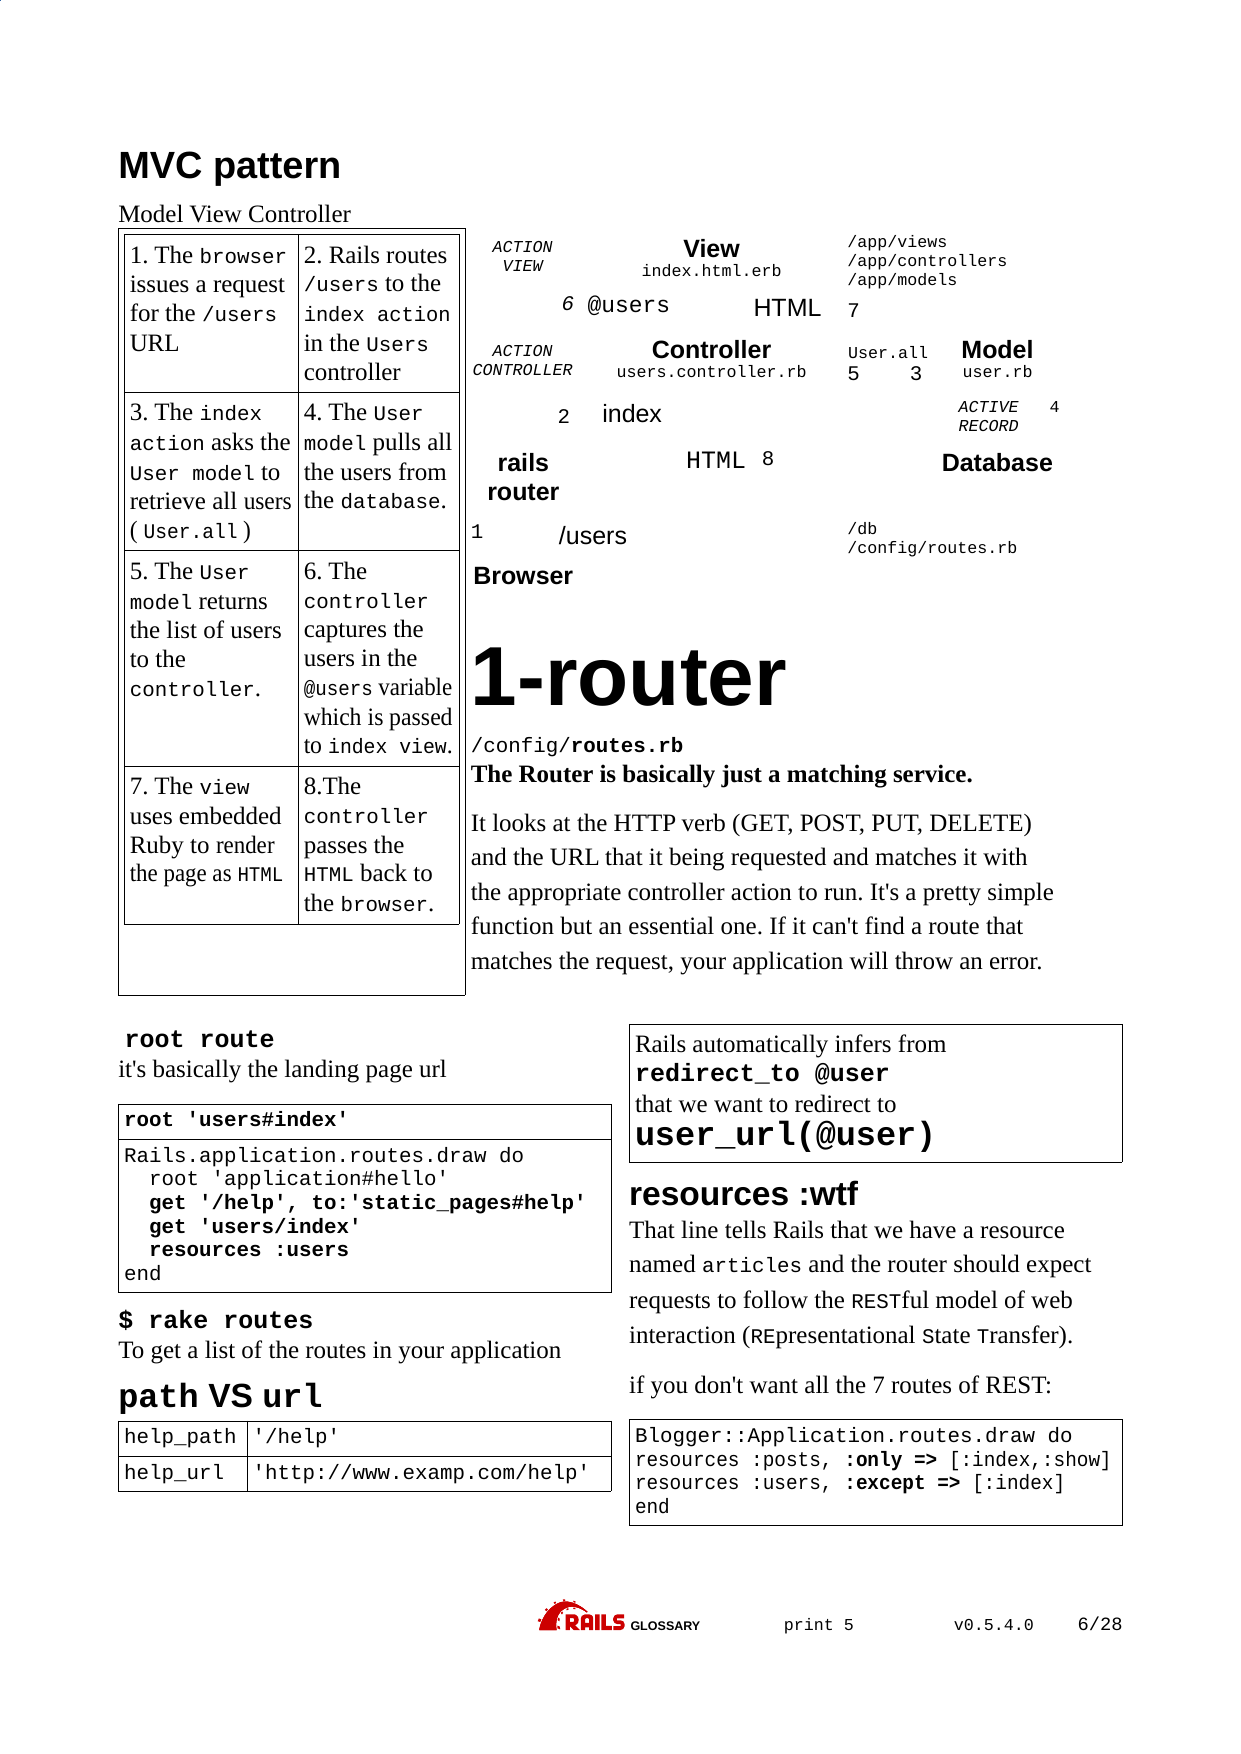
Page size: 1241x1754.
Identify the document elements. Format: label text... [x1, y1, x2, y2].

table_cell ACTIVE RECORD [935, 393, 1044, 442]
table_cell 7. The view uses embedded Ruby to render the page as HTML [125, 767, 298, 923]
table_header root 'users#index' [119, 1105, 611, 1139]
table_cell [676, 555, 733, 596]
table_header 2. Rails routes /users to the index action in the Users controller [299, 235, 459, 392]
text Model View Controller [118, 199, 1122, 228]
subtitle path VS url [118, 1376, 611, 1418]
text if you don't want all the 7 routes of REST: [629, 1370, 1122, 1399]
table_cell index [581, 393, 676, 442]
table_cell 3. The index action asks the User model to retrieve all users ( User.all ) [125, 393, 298, 550]
table_cell ACTION CONTROLLER [466, 329, 581, 393]
table_header Blogger::Application.routes.draw do resources :posts, :only => [:index,:show] resources :users, :except => [:index] end [630, 1420, 1122, 1525]
table_cell [676, 393, 733, 442]
table_cell [581, 442, 634, 515]
text That line tells Rails that we have a resource named articles and the router should expect requests to follow the RESTful model of web interaction (REpresentational State Transfer). [629, 1215, 1122, 1350]
table_cell 4. The User model pulls all the users from the database. [299, 393, 459, 550]
table_cell [634, 515, 676, 555]
table_cell Browser [466, 555, 581, 596]
table_cell 5. The User model returns the list of users to the controller. [125, 551, 298, 766]
table_cell [733, 555, 756, 596]
subtitle MVC pattern [118, 143, 611, 187]
table_cell /db /config/routes.rb [841, 515, 1060, 596]
table_cell Controller users.controller.rb [581, 329, 841, 393]
table_cell [581, 555, 634, 596]
table_cell Database [935, 442, 1060, 515]
table_cell [756, 393, 934, 442]
table_cell [676, 287, 733, 329]
table_header [119, 229, 465, 995]
table_header '/help' [248, 1422, 611, 1456]
table_cell [634, 442, 676, 515]
table_header ACTION VIEW [466, 228, 581, 287]
table_cell 'http://www.examp.com/help' [248, 1457, 611, 1491]
table_cell 8 [756, 442, 934, 515]
table_cell [733, 515, 756, 555]
table_cell 6 [466, 287, 581, 329]
table_cell 6. The controller captures the users in the @users variable which is passed to index view. [299, 551, 459, 766]
table_cell 1-router /config/routes.rb The Router is basically just a matching service. It looks at the HTTP verb (GET, POST, PUT, DELETE) and the URL that it being requested and matches it with the appropriate controller action to run. It's a pretty simple function but an essential one. If it can't find a route that matches the request, your application will throw an error. [466, 596, 1060, 995]
table_header View index.html.erb [581, 228, 841, 287]
table_cell 4 [1044, 393, 1060, 442]
subtitle $ rake routes [118, 1307, 611, 1336]
table_cell rails router [466, 442, 581, 515]
table_cell 1 [466, 515, 552, 555]
table_cell [676, 515, 733, 555]
table_cell 2 [552, 393, 581, 442]
table_cell [466, 393, 552, 442]
table_cell User.all 5 3 [841, 329, 934, 393]
table_cell /users [552, 515, 634, 555]
table_header Rails automatically infers from redirect_to @user that we want to redirect to user_url(@user) [630, 1025, 1122, 1162]
table_cell Rails.application.routes.draw do root 'application#hello' get '/help', to:'static_pages#help' get 'users/index' resources :users end [119, 1140, 611, 1292]
table_header help_path [119, 1422, 247, 1456]
table_cell [634, 555, 676, 596]
table_cell help_url [119, 1457, 247, 1491]
text root route [118, 1024, 611, 1054]
table_cell Model user.rb [935, 329, 1060, 393]
table_cell HTML [733, 287, 841, 329]
table_cell @users [581, 287, 676, 329]
table_cell [733, 393, 756, 442]
table_cell [756, 555, 841, 596]
table_cell 8.The controller passes the HTML back to the browser. [299, 767, 459, 923]
table_header 1. The browser issues a request for the /users URL [125, 235, 298, 392]
table_cell [756, 515, 841, 555]
table_cell HTML [676, 442, 756, 515]
table_header /app/views /app/controllers /app/models 7 [841, 228, 1060, 329]
text it's basically the landing page url [118, 1054, 611, 1083]
subtitle resources :wtf [629, 1173, 1122, 1212]
text To get a list of the routes in your application [118, 1336, 611, 1364]
